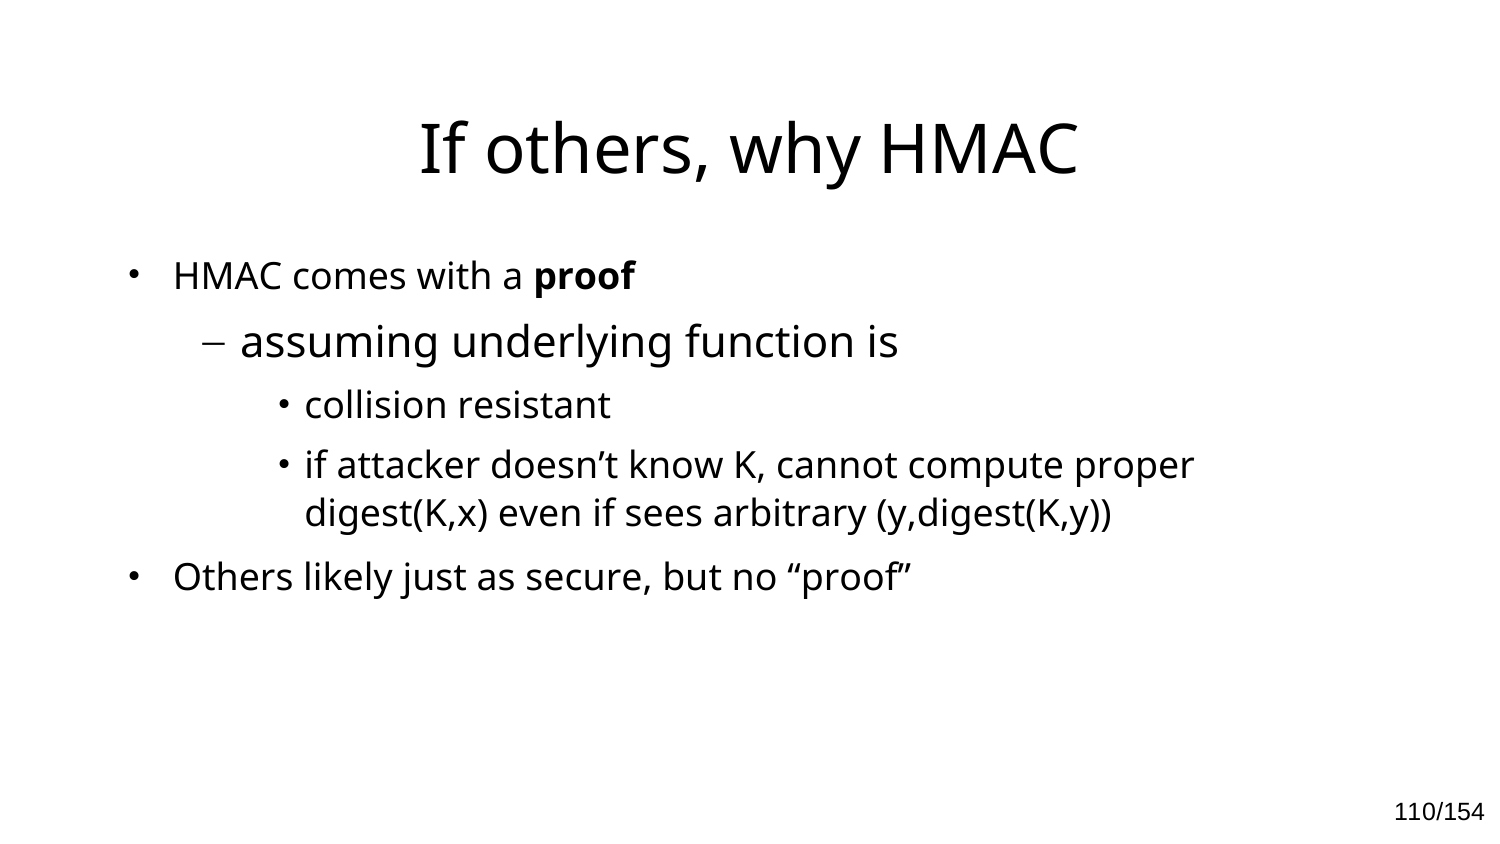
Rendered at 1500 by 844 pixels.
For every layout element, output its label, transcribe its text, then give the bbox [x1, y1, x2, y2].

title If others, why HMAC [112, 74, 1388, 216]
list HMAC comes with a proof assuming underlying function is collision resistant if attacker doesn’t know K, cannot compute proper digest(K,x) even if sees arbitrary (y,digest(K,y)) Others likely just as secure, but no “proof” [112, 243, 1388, 751]
